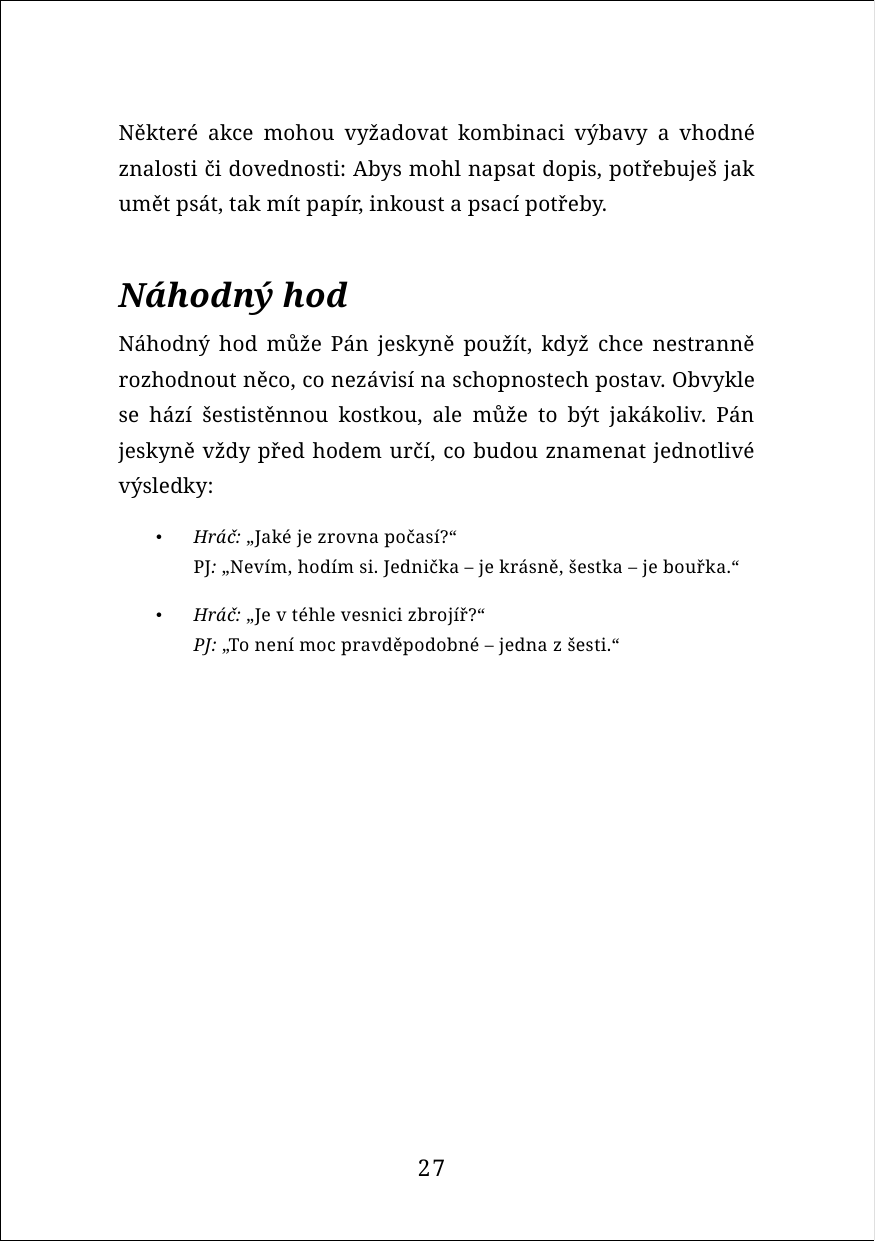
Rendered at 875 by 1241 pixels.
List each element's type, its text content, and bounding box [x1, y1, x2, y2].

text Náhodný hod může Pán jeskyně použít, když chce nestranně rozhodnout něco, co nezávisí na schopnostech postav. Obvykle se hází šestistěnnou kostkou, ale může to být jakákoliv. Pán jeskyně vždy před hodem určí, co budou znamenat jednotlivé výsledky: [118, 329, 756, 500]
list Hráč: „Je v téhle vesnici zbrojíř?“ PJ: „To není moc pravděpodobné – jedna z šesti.“ [156, 603, 756, 657]
text Některé akce mohou vyžadovat kombinaci výbavy a vhodné znalosti či dovednosti: Abys mohl napsat dopis, potřebuješ jak umět psát, tak mít papír, inkoust a psací potřeby. [118, 118, 756, 218]
subtitle Náhodný hod [118, 272, 756, 317]
list Hráč: „Jaké je zrovna počasí?“ PJ: „Nevím, hodím si. Jednička – je krásně, šestka – je bouřka.“ [156, 524, 756, 579]
